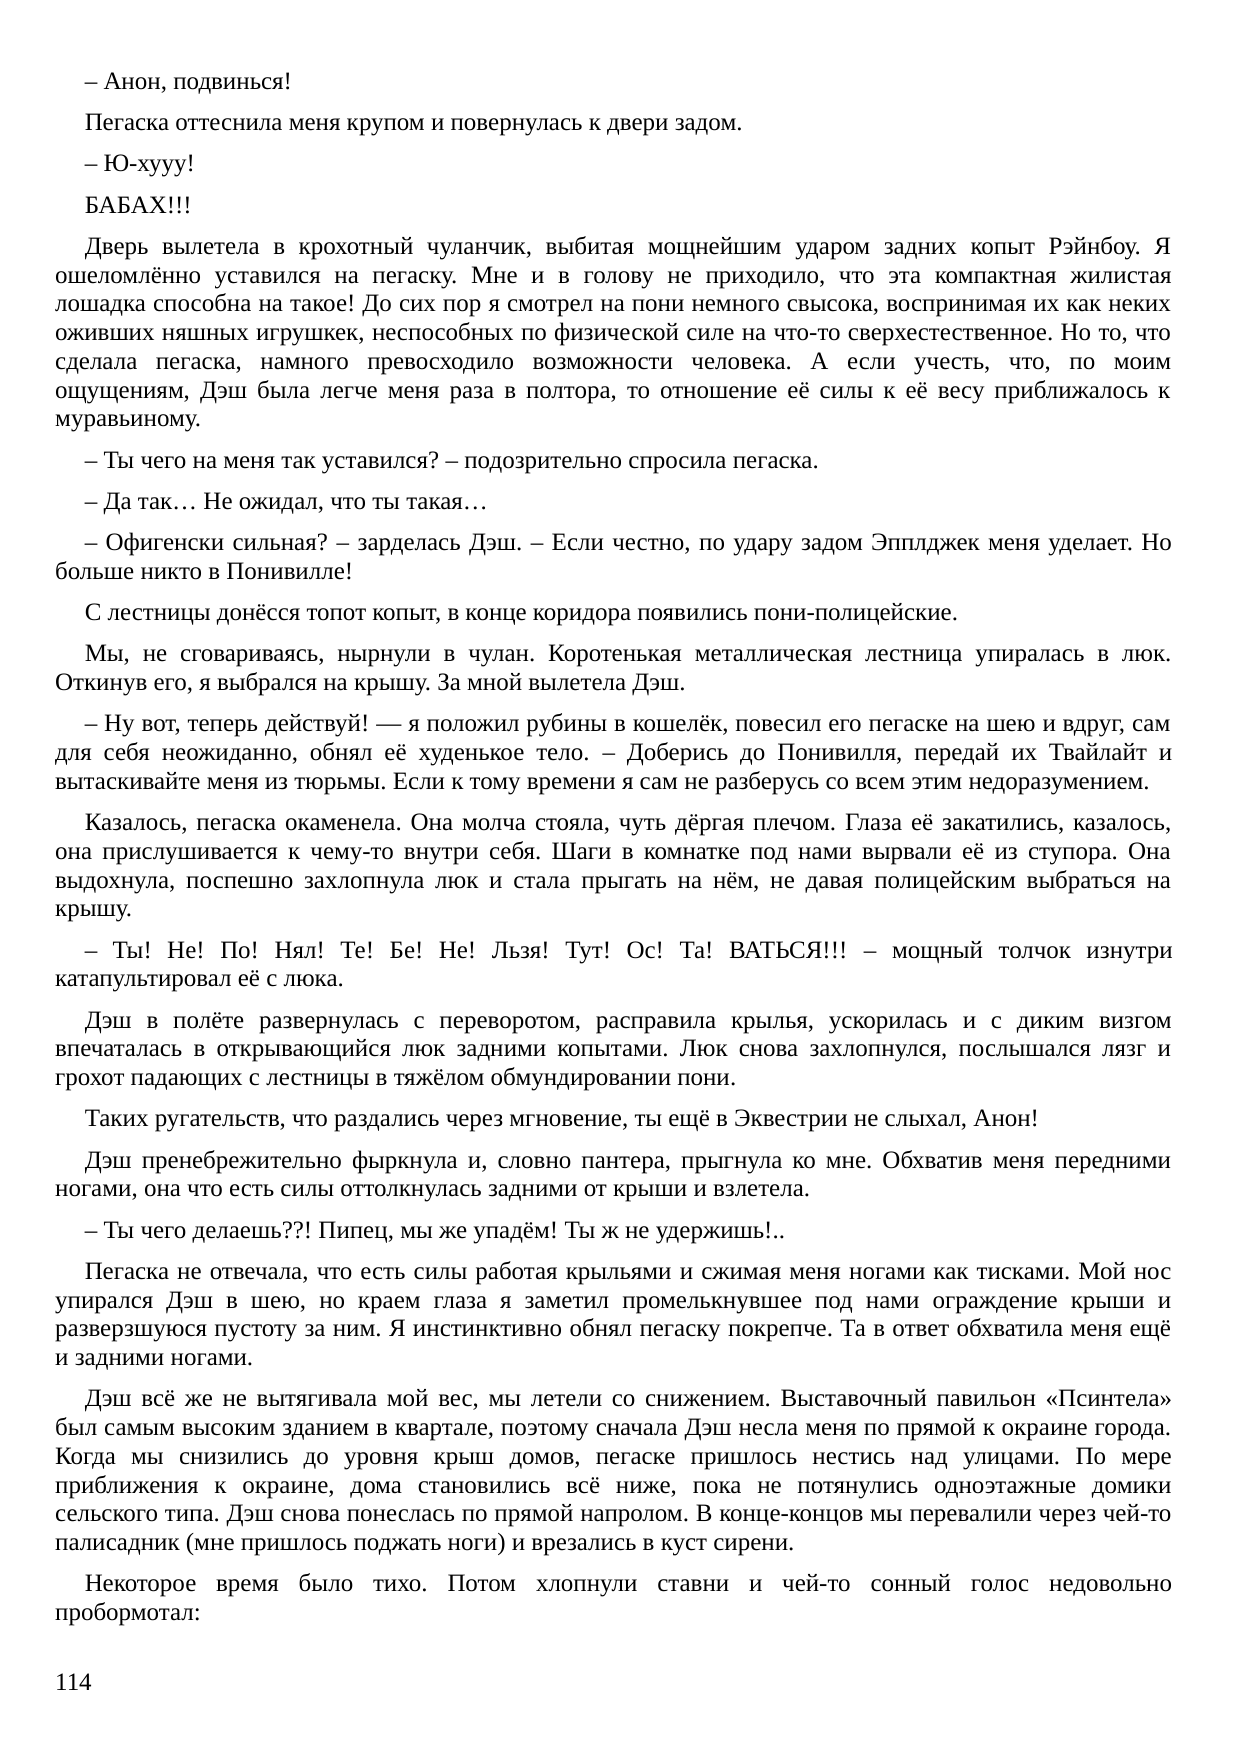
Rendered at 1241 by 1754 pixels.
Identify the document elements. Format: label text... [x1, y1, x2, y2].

text С лестницы донёсся топот копыт, в конце коридора появились пони-полицейские. [55, 597, 1173, 626]
text – Ю-хууу! [55, 148, 1173, 177]
text Дэш всё же не вытягивала мой вес, мы летели со снижением. Выставочный павильон «Псинтела» был самым высоким зданием в квартале, поэтому сначала Дэш несла меня по прямой к окраине города. Когда мы снизились до уровня крыш домов, пегаске пришлось нестись над улицами. По мере приближения к окраине, дома становились всё ниже, пока не потянулись одноэтажные домики сельского типа. Дэш снова понеслась по прямой напролом. В конце-концов мы перевалили через чей-то палисадник (мне пришлось поджать ноги) и врезались в куст сирени. [55, 1383, 1173, 1556]
text – Ну вот, теперь действуй! — я положил рубины в кошелёк, повесил его пегаске на шею и вдруг, сам для себя неожиданно, обнял её худенькое тело. – Доберись до Понивилля, передай их Твайлайт и вытаскивайте меня из тюрьмы. Если к тому времени я сам не разберусь со всем этим недоразумением. [55, 708, 1173, 795]
text Дэш в полёте развернулась с переворотом, расправила крылья, ускорилась и с диким визгом впечаталась в открывающийся люк задними копытами. Люк снова захлопнулся, послышался лязг и грохот падающих с лестницы в тяжёлом обмундировании пони. [55, 1005, 1173, 1091]
text – Да так… Не ожидал, что ты такая… [55, 486, 1173, 515]
text Таких ругательств, что раздались через мгновение, ты ещё в Эквестрии не слыхал, Анон! [55, 1103, 1173, 1132]
text Казалось, пегаска окаменела. Она молча стояла, чуть дёргая плечом. Глаза её закатились, казалось, она прислушивается к чему-то внутри себя. Шаги в комнатке под нами вырвали её из ступора. Она выдохнула, поспешно захлопнула люк и стала прыгать на нём, не давая полицейским выбраться на крышу. [55, 807, 1173, 922]
text – Ты чего делаешь??! Пипец, мы же упадём! Ты ж не удержишь!.. [55, 1215, 1173, 1243]
text Мы, не сговариваясь, нырнули в чулан. Коротенькая металлическая лестница упиралась в люк. Откинув его, я выбрался на крышу. За мной вылетела Дэш. [55, 638, 1173, 696]
text – Ты чего на меня так уставился? – подозрительно спросила пегаска. [55, 445, 1173, 473]
text Дверь вылетела в крохотный чуланчик, выбитая мощнейшим ударом задних копыт Рэйнбоу. Я ошеломлённо уставился на пегаску. Мне и в голову не приходило, что эта компактная жилистая лошадка способна на такое! До сих пор я смотрел на пони немного свысока, воспринимая их как неких оживших няшных игрушкек, неспособных по физической силе на что-то сверхестественное. Но то, что сделала пегаска, намного превосходило возможности человека. А если учесть, что, по моим ощущениям, Дэш была легче меня раза в полтора, то отношение её силы к её весу приближалось к муравьиному. [55, 231, 1173, 432]
text Пегаска оттеснила меня крупом и повернулась к двери задом. [55, 107, 1173, 136]
text – Офигенски сильная? – зарделась Дэш. – Если честно, по удару задом Эпплджек меня уделает. Но больше никто в Понивилле! [55, 527, 1173, 585]
text Некоторое время было тихо. Потом хлопнули ставни и чей-то сонный голос недовольно пробормотал: [55, 1568, 1173, 1626]
text – Ты! Не! По! Нял! Те! Бе! Не! Льзя! Тут! Ос! Та! ВАТЬСЯ!!! – мощный толчок изнутри катапультировал её с люка. [55, 935, 1173, 992]
text БАБАХ!!! [55, 190, 1173, 218]
text Пегаска не отвечала, что есть силы работая крыльями и сжимая меня ногами как тисками. Мой нос упирался Дэш в шею, но краем глаза я заметил промелькнувшее под нами ограждение крыши и разверзшуюся пустоту за ним. Я инстинктивно обнял пегаску покрепче. Та в ответ обхватила меня ещё и задними ногами. [55, 1256, 1173, 1371]
text Дэш пренебрежительно фыркнула и, словно пантера, прыгнула ко мне. Обхватив меня передними ногами, она что есть силы оттолкнулась задними от крыши и взлетела. [55, 1145, 1173, 1202]
text – Анон, подвинься! [55, 66, 1173, 95]
